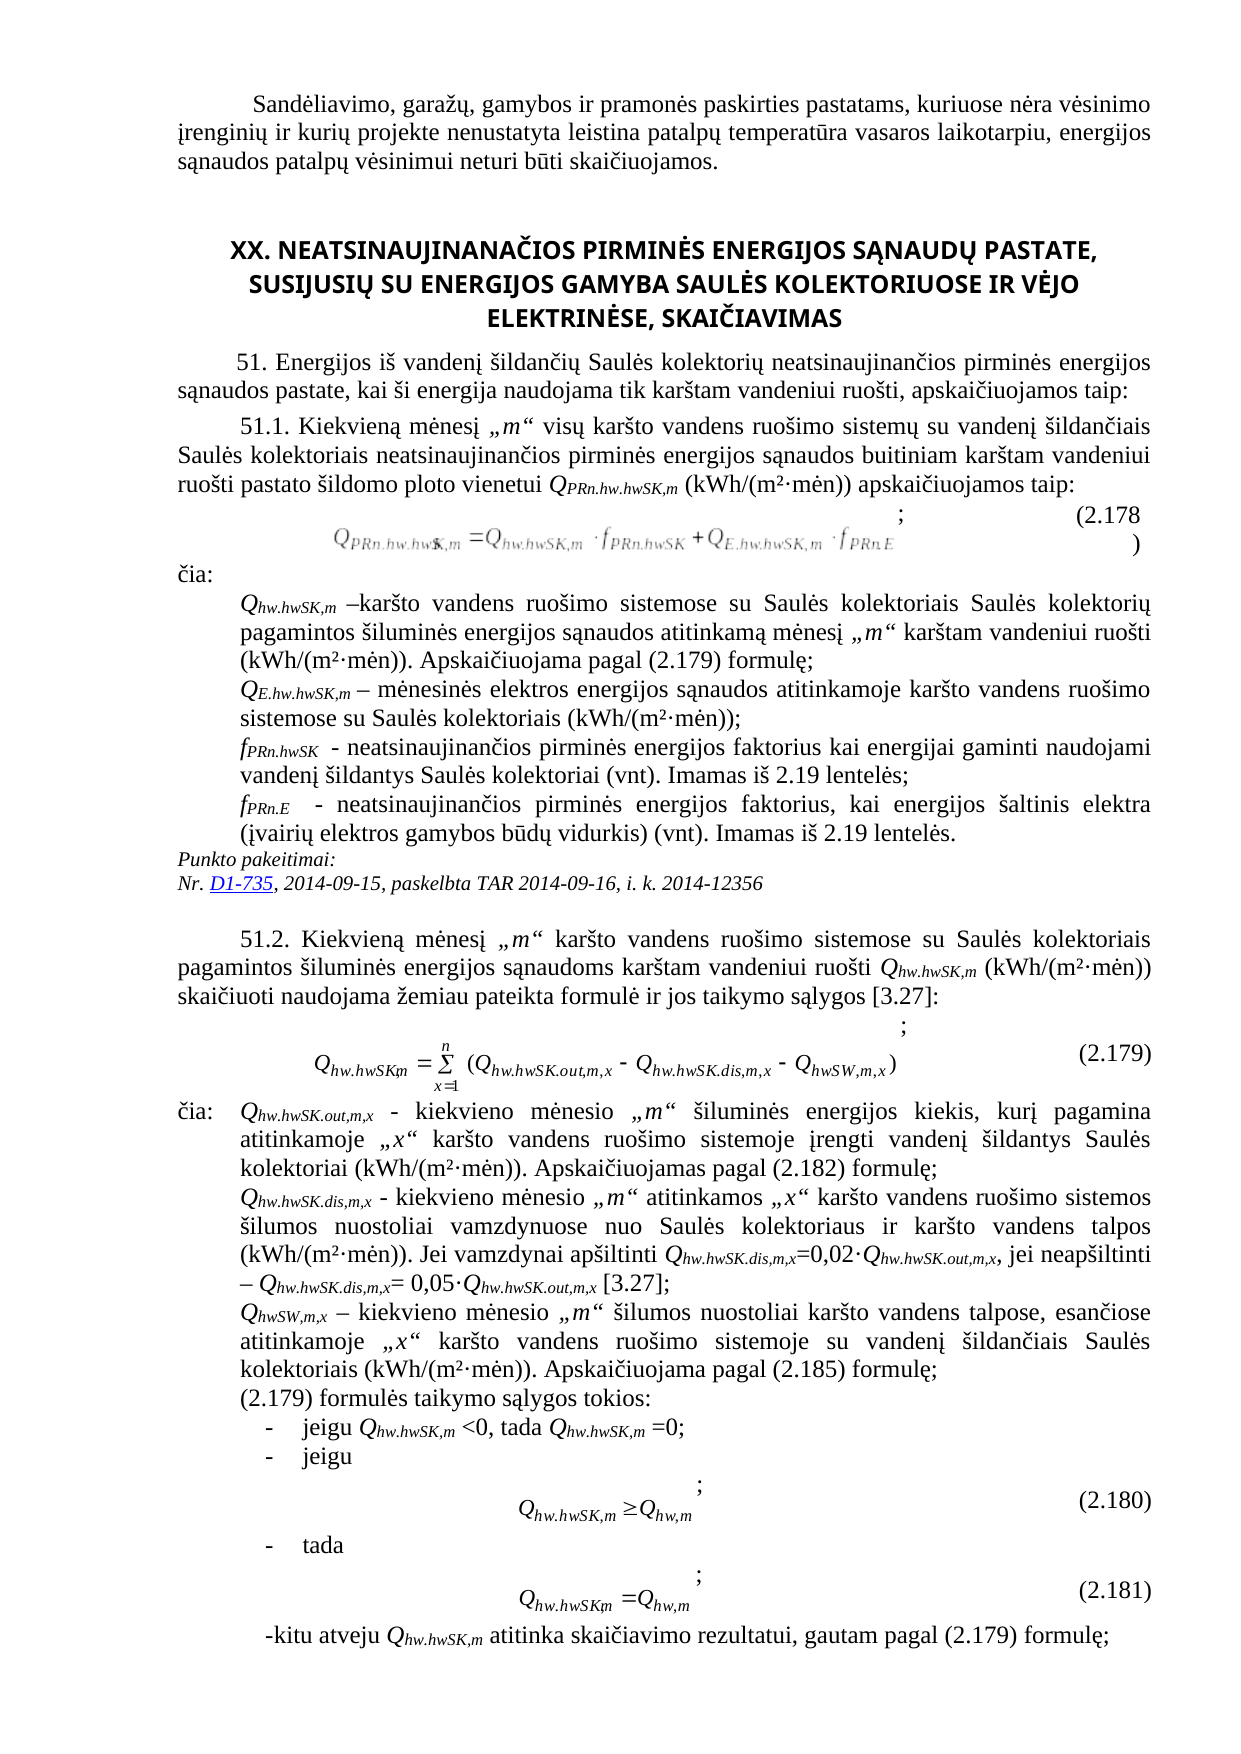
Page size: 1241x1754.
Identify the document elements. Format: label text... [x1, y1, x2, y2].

table_header (2.179) [1052, 1010, 1163, 1096]
text - tada [265, 1530, 1151, 1559]
text QE.hw.hwSK,m – mėnesinės elektros energijos sąnaudos atitinkamoje karšto vandens ruošimo sistemose su Saulės kolektoriais (kWh/(m²·mėn)); [240, 674, 1151, 732]
text 51.2. Kiekvieną mėnesį „m“ karšto vandens ruošimo sistemose su Saulės kolektoriais pagamintos šiluminės energijos sąnaudoms karštam vandeniui ruošti Qhw.hwSK,m (kWh/(m²·mėn)) skaičiuoti naudojama žemiau pateikta formulė ir jos taikymo sąlygos [3.27]: [177, 924, 1151, 1010]
text - kitu atveju Qhw.hwSK,m atitinka skaičiavimo rezultatui, gautam pagal (2.179) formulę; [265, 1620, 1151, 1649]
text Qhw.hwSK,m –karšto vandens ruošimo sistemose su Saulės kolektoriais Saulės kolektorių pagamintos šiluminės energijos sąnaudos atitinkamą mėnesį „m“ karštam vandeniui ruošti (kWh/(m²·mėn)). Apskaičiuojama pagal (2.179) formulę; [240, 588, 1151, 674]
text čia: [177, 559, 1151, 588]
text (2.179) formulės taikymo sąlygos tokios: [240, 1383, 1151, 1412]
table_header ; [177, 498, 1058, 559]
text Qhw.hwSK.dis,m,x - kiekvieno mėnesio „m“ atitinkamos „x“ karšto vandens ruošimo sistemos šilumos nuostoliai vamzdynuose nuo Saulės kolektoriaus ir karšto vandens talpos (kWh/(m²·mėn)). Jei vamzdynai apšiltinti Qhw.hwSK.dis,m,x=0,02·Qhw.hwSK.out,m,x, jei neapšiltinti – Qhw.hwSK.dis,m,x= 0,05·Qhw.hwSK.out,m,x [3.27]; [240, 1182, 1151, 1297]
text XX. Neatsinaujinanačios pirminės ENERGIJOS SĄNAUDŲ pastate, susijusių su energijos gamyba saulės kolektoriuose ir vėjo elektrinėse, skaičiavimas [177, 232, 1151, 334]
text Sandėliavimo, garažų, gamybos ir pramonės paskirties pastatams, kuriuose nėra vėsinimo įrenginių ir kurių projekte nenustatyta leistina patalpų temperatūra vasaros laikotarpiu, energijos sąnaudos patalpų vėsinimui neturi būti skaičiuojamos. [177, 89, 1151, 175]
table_header ; [166, 1559, 1052, 1620]
text fPRn.hwSK - neatsinaujinančios pirminės energijos faktorius kai energijai gaminti naudojami vandenį šildantys Saulės kolektoriai (vnt). Imamas iš 2.19 lentelės; [240, 732, 1151, 789]
text 51.1. Kiekvieną mėnesį „m“ visų karšto vandens ruošimo sistemų su vandenį šildančiais Saulės kolektoriais neatsinaujinančios pirminės energijos sąnaudos buitiniam karštam vandeniui ruošti pastato šildomo ploto vienetui QPRn.hw.hwSK,m (kWh/(m²·mėn)) apskaičiuojamos taip: [177, 411, 1151, 498]
text fPRn.E - neatsinaujinančios pirminės energijos faktorius, kai energijos šaltinis elektra (įvairių elektros gamybos būdų vidurkis) (vnt). Imamas iš 2.19 lentelės. [240, 789, 1151, 847]
text - jeigu [265, 1441, 1151, 1469]
text QhwSW,m,x – kiekvieno mėnesio „m“ šilumos nuostoliai karšto vandens talpose, esančiose atitinkamoje „x“ karšto vandens ruošimo sistemoje su vandenį šildančiais Saulės kolektoriais (kWh/(m²·mėn)). Apskaičiuojama pagal (2.185) formulę; [240, 1297, 1151, 1383]
text 51. Energijos iš vandenį šildančių Saulės kolektorių neatsinaujinančios pirminės energijos sąnaudos pastate, kai ši energija naudojama tik karštam vandeniui ruošti, apskaičiuojamos taip: [177, 347, 1151, 404]
table_header (2.180) [1052, 1470, 1163, 1530]
table_header ; [166, 1470, 1052, 1530]
table_header (2.181) [1052, 1559, 1163, 1620]
text - jeigu Qhw.hwSK,m <0, tada Qhw.hwSK,m =0; [265, 1412, 1151, 1441]
text Punkto pakeitimai: [177, 847, 1151, 871]
text čia: Qhw.hwSK.out,m,x - kiekvieno mėnesio „m“ šiluminės energijos kiekis, kurį pagamina atitinkamoje „x“ karšto vandens ruošimo sistemoje įrengti vandenį šildantys Saulės kolektoriai (kWh/(m²·mėn)). Apskaičiuojamas pagal (2.182) formulę; [177, 1096, 1151, 1182]
table_header (2.178) [1058, 498, 1151, 559]
table_header ; [166, 1010, 1052, 1096]
text Nr. D1-735, 2014-09-15, paskelbta TAR 2014-09-16, i. k. 2014-12356 [177, 871, 1151, 895]
